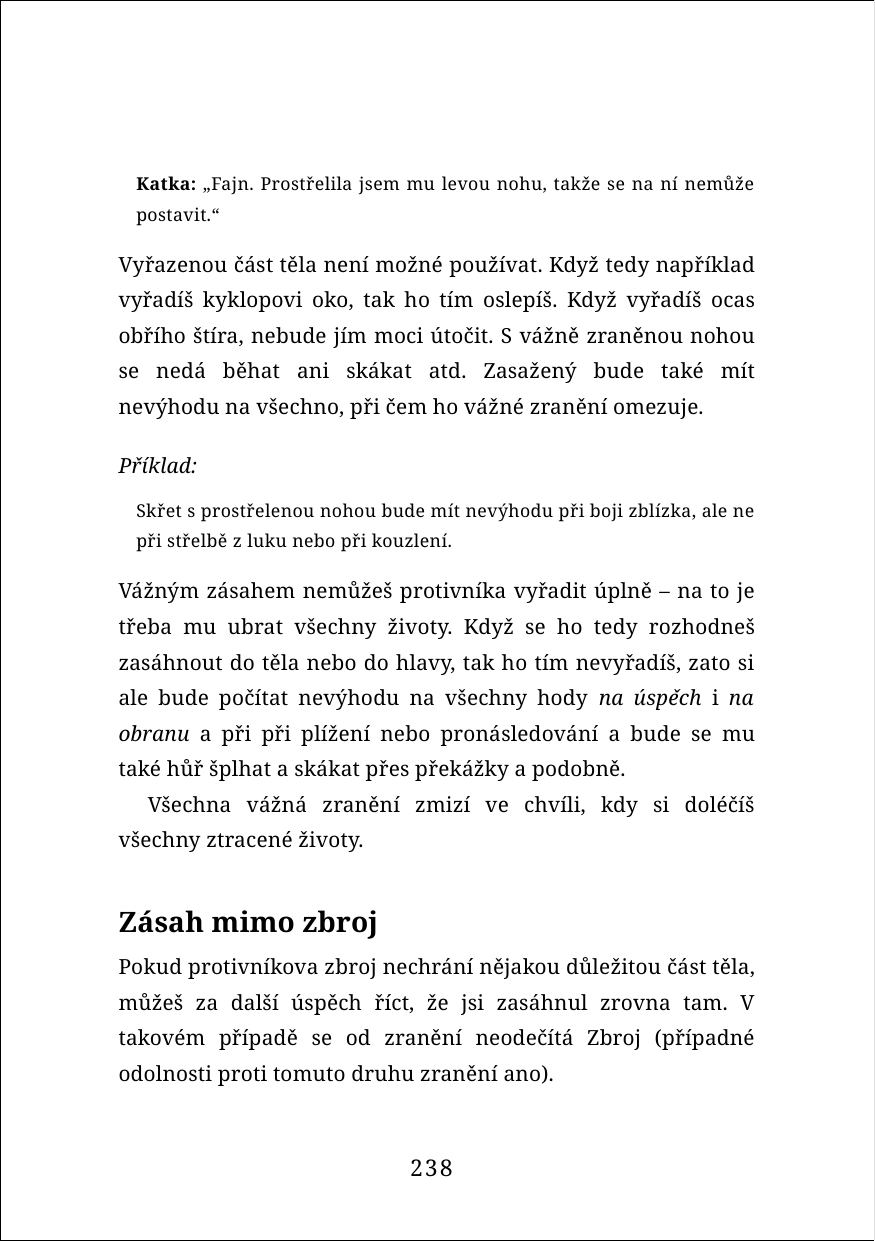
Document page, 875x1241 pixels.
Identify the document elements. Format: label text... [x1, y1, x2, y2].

text Vážným zásahem nemůžeš protivníka vyřadit úplně – na to je třeba mu ubrat všechny životy. Když se ho tedy rozhodneš zasáhnout do těla nebo do hlavy, tak ho tím nevyřadíš, zato si ale bude počítat nevýhodu na všechny hody na úspěch i na obranu a při při plížení nebo pronásledování a bude se mu také hůř šplhat a skákat přes překážky a podobně. Všechna vážná zranění zmizí ve chvíli, kdy si doléčíš všechny ztracené životy. [118, 577, 756, 854]
text Vyřazenou část těla není možné používat. Když tedy například vyřadíš kyklopovi oko, tak ho tím oslepíš. Když vyřadíš ocas obřího štíra, nebude jím moci útočit. S vážně zraněnou nohou se nedá běhat ani skákat atd. Zasažený bude také mít nevýhodu na všechno, při čem ho vážné zranění omezuje. [118, 250, 756, 420]
subtitle Zásah mimo zbroj [118, 902, 756, 940]
text Skřet s prostřelenou nohou bude mít nevýhodu při boji zblízka, ale ne při střelbě z luku nebo při kouzlení. [136, 498, 756, 553]
text Katka: „Fajn. Prostřelila jsem mu levou nohu, takže se na ní nemůže postavit.“ [136, 172, 756, 226]
text Pokud protivníkova zbroj nechrání nějakou důležitou část těla, můžeš za další úspěch říct, že jsi zasáhnul zrovna tam. V takovém případě se od zranění neodečítá Zbroj (případné odolnosti proti tomuto druhu zranění ano). [118, 952, 756, 1087]
text Příklad: [118, 451, 756, 479]
